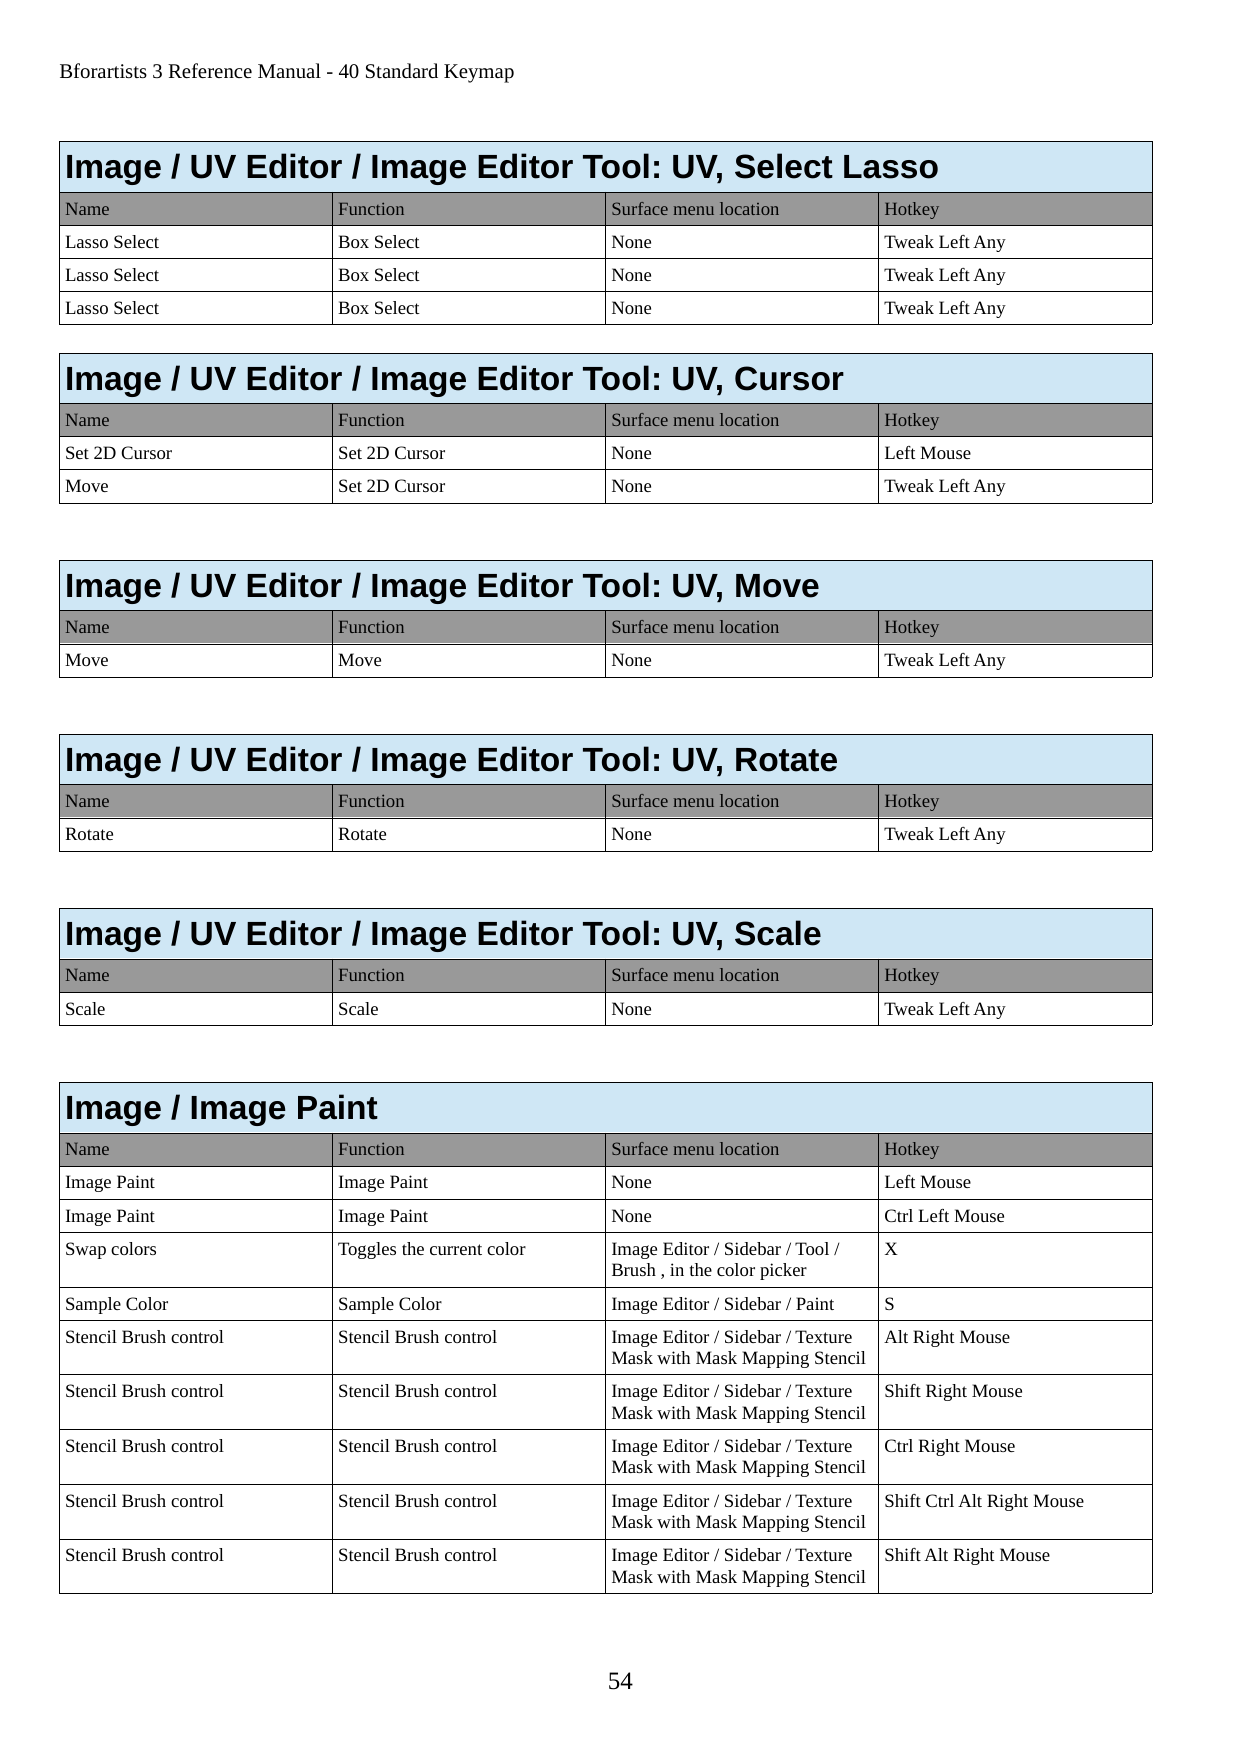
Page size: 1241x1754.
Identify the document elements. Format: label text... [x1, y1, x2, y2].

table_cell Swap colors [60, 1233, 332, 1287]
table_cell Rotate [333, 819, 605, 851]
table_cell None [606, 259, 878, 291]
table_cell None [606, 819, 878, 851]
table_cell Surface menu location [606, 404, 878, 436]
table_cell Function [333, 193, 605, 225]
table_cell Box Select [333, 226, 605, 258]
table_cell Shift Ctrl Alt Right Mouse [879, 1485, 1152, 1538]
table_cell Lasso Select [60, 226, 332, 258]
table_cell Alt Right Mouse [879, 1321, 1152, 1374]
table_cell Image Paint [333, 1167, 605, 1199]
table_cell Stencil Brush control [333, 1485, 605, 1538]
table_cell Stencil Brush control [333, 1430, 605, 1484]
table_cell None [606, 1200, 878, 1232]
table_cell None [606, 1167, 878, 1199]
table_cell Function [333, 404, 605, 436]
table_header Image / UV Editor / Image Editor Tool: UV, Scale [60, 909, 1152, 958]
table_cell Stencil Brush control [333, 1321, 605, 1374]
table_cell Stencil Brush control [333, 1375, 605, 1429]
table_cell Box Select [333, 259, 605, 291]
table_cell Image Editor / Sidebar / Texture Mask with Mask Mapping Stencil [606, 1375, 878, 1429]
table_cell Function [333, 785, 605, 817]
table_cell Lasso Select [60, 292, 332, 324]
table_cell Image Editor / Sidebar / Texture Mask with Mask Mapping Stencil [606, 1485, 878, 1538]
table_cell Ctrl Right Mouse [879, 1430, 1152, 1484]
table_cell Hotkey [879, 1134, 1152, 1166]
table_cell Scale [333, 993, 605, 1025]
table_cell Image Paint [333, 1200, 605, 1232]
table_cell Tweak Left Any [879, 292, 1152, 324]
table_cell None [606, 437, 878, 469]
table_cell Move [60, 470, 332, 502]
table_cell Lasso Select [60, 259, 332, 291]
table_cell None [606, 470, 878, 502]
table_cell Hotkey [879, 960, 1152, 992]
table_cell Function [333, 960, 605, 992]
table_cell Stencil Brush control [60, 1430, 332, 1484]
table_cell Image Paint [60, 1200, 332, 1232]
table_cell Image Editor / Sidebar / Texture Mask with Mask Mapping Stencil [606, 1321, 878, 1374]
table_cell Rotate [60, 819, 332, 851]
table_cell Ctrl Left Mouse [879, 1200, 1152, 1232]
table_cell Name [60, 1134, 332, 1166]
table_header Image / UV Editor / Image Editor Tool: UV, Move [60, 561, 1152, 610]
table_cell X [879, 1233, 1152, 1287]
table_cell Surface menu location [606, 193, 878, 225]
table_cell Surface menu location [606, 960, 878, 992]
table_cell Tweak Left Any [879, 645, 1152, 677]
table_cell Name [60, 193, 332, 225]
table_cell Image Editor / Sidebar / Paint [606, 1288, 878, 1320]
table_cell None [606, 292, 878, 324]
table_cell Name [60, 785, 332, 817]
table_cell Stencil Brush control [60, 1485, 332, 1538]
table_cell None [606, 645, 878, 677]
table_cell Hotkey [879, 404, 1152, 436]
table_cell Image Paint [60, 1167, 332, 1199]
table_cell Shift Right Mouse [879, 1375, 1152, 1429]
table_cell Image Editor / Sidebar / Texture Mask with Mask Mapping Stencil [606, 1430, 878, 1484]
table_header Image / UV Editor / Image Editor Tool: UV, Rotate [60, 735, 1152, 784]
table_cell Surface menu location [606, 785, 878, 817]
table_cell Move [333, 645, 605, 677]
table_cell Surface menu location [606, 1134, 878, 1166]
table_cell Image Editor / Sidebar / Texture Mask with Mask Mapping Stencil [606, 1540, 878, 1593]
table_cell Tweak Left Any [879, 993, 1152, 1025]
table_cell Name [60, 960, 332, 992]
table_cell Stencil Brush control [60, 1375, 332, 1429]
table_cell Left Mouse [879, 437, 1152, 469]
table_cell None [606, 993, 878, 1025]
table_cell Stencil Brush control [333, 1540, 605, 1593]
table_cell None [606, 226, 878, 258]
table_cell Sample Color [60, 1288, 332, 1320]
table_cell Name [60, 611, 332, 643]
table_cell Surface menu location [606, 611, 878, 643]
table_header Image / Image Paint [60, 1083, 1152, 1132]
table_cell Function [333, 611, 605, 643]
table_cell Shift Alt Right Mouse [879, 1540, 1152, 1593]
table_cell Tweak Left Any [879, 226, 1152, 258]
table_cell Tweak Left Any [879, 470, 1152, 502]
table_cell Move [60, 645, 332, 677]
table_cell Scale [60, 993, 332, 1025]
table_cell Set 2D Cursor [60, 437, 332, 469]
table_cell Set 2D Cursor [333, 437, 605, 469]
table_cell Hotkey [879, 611, 1152, 643]
table_cell Set 2D Cursor [333, 470, 605, 502]
table_cell Hotkey [879, 193, 1152, 225]
table_cell Function [333, 1134, 605, 1166]
table_cell Sample Color [333, 1288, 605, 1320]
table_cell Name [60, 404, 332, 436]
table_cell Left Mouse [879, 1167, 1152, 1199]
table_cell Box Select [333, 292, 605, 324]
table_header Image / UV Editor / Image Editor Tool: UV, Cursor [60, 354, 1152, 403]
table_cell S [879, 1288, 1152, 1320]
table_header Image / UV Editor / Image Editor Tool: UV, Select Lasso [60, 142, 1152, 192]
table_cell Tweak Left Any [879, 819, 1152, 851]
table_cell Image Editor / Sidebar / Tool / Brush , in the color picker [606, 1233, 878, 1287]
table_cell Stencil Brush control [60, 1540, 332, 1593]
table_cell Tweak Left Any [879, 259, 1152, 291]
table_cell Stencil Brush control [60, 1321, 332, 1374]
table_cell Hotkey [879, 785, 1152, 817]
table_cell Toggles the current color [333, 1233, 605, 1287]
